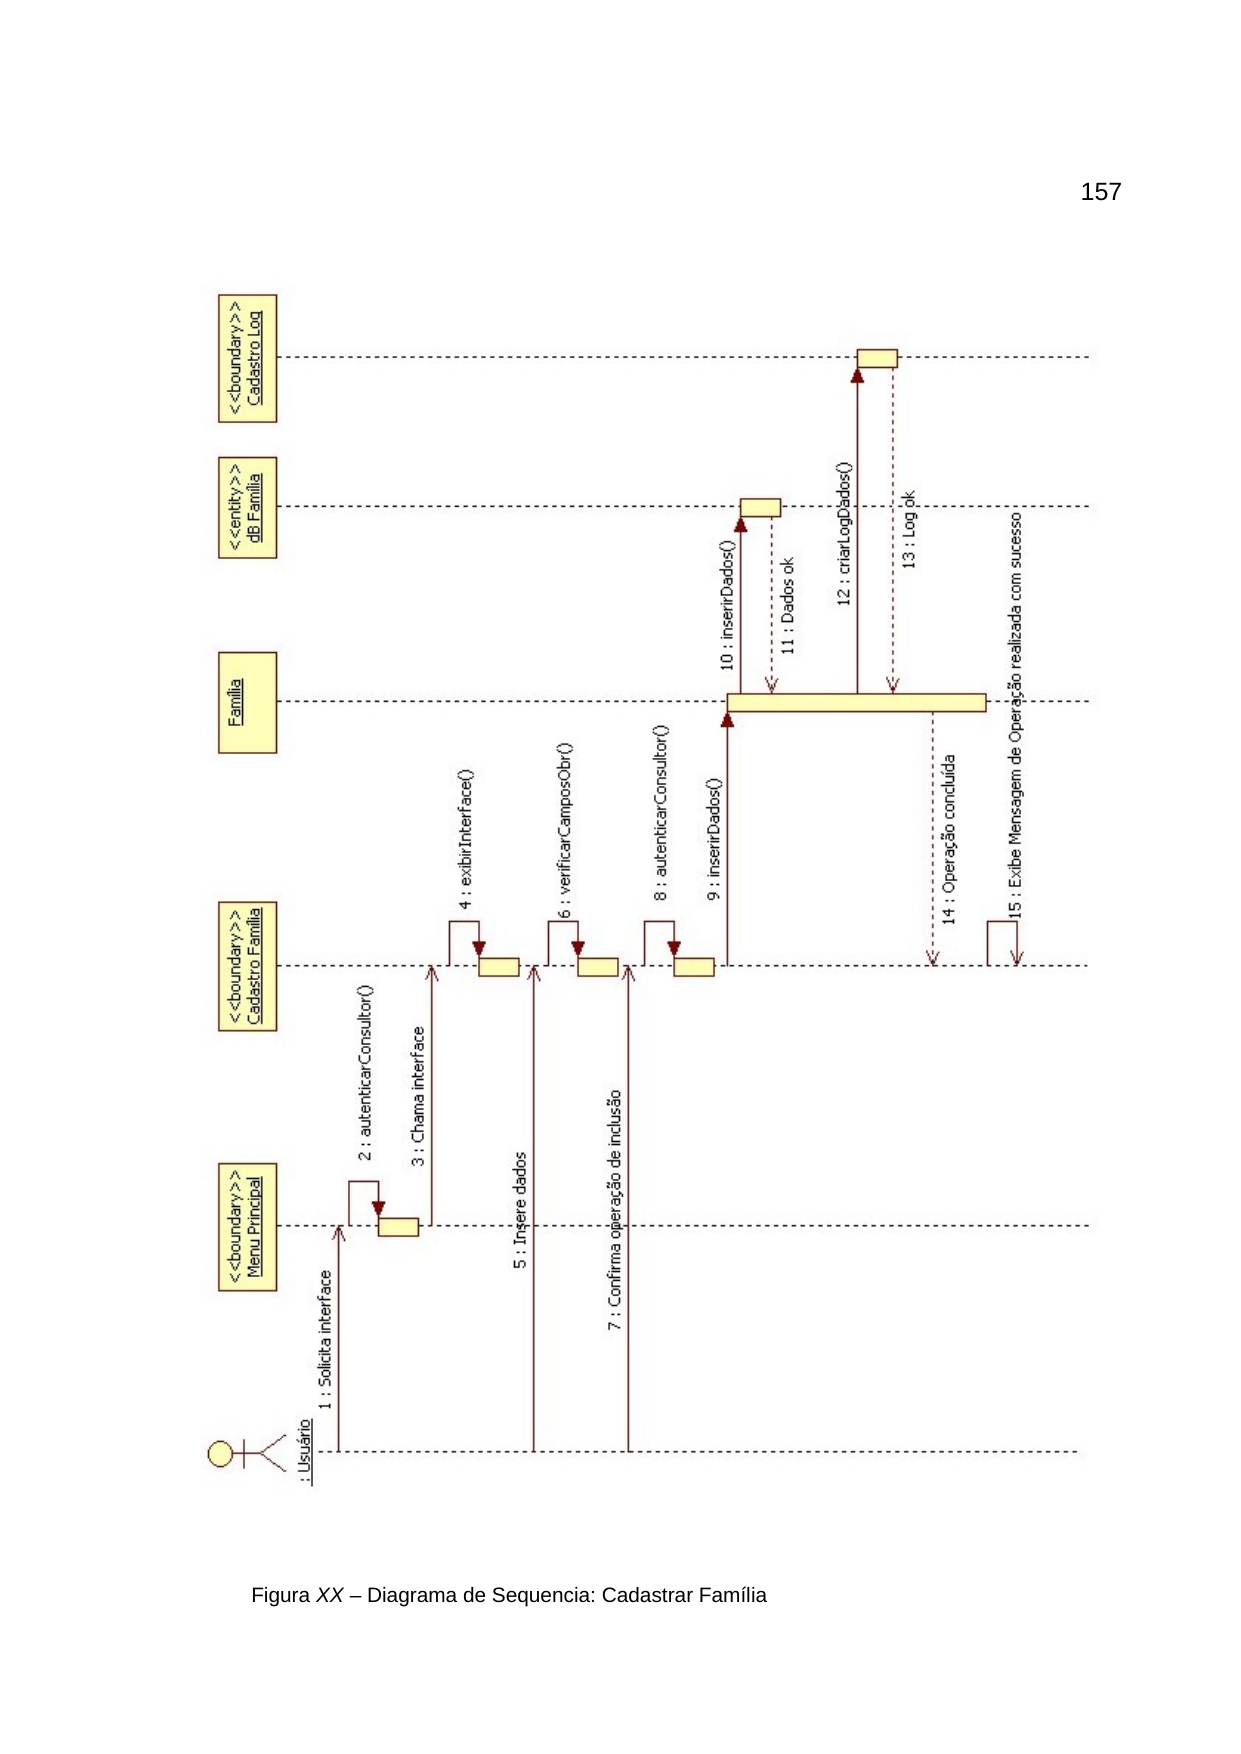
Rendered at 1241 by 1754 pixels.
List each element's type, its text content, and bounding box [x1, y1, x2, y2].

text Figura XX – Diagrama de Sequencia: Cadastrar Família [177, 1583, 1122, 1607]
picture [177, 265, 1123, 1534]
